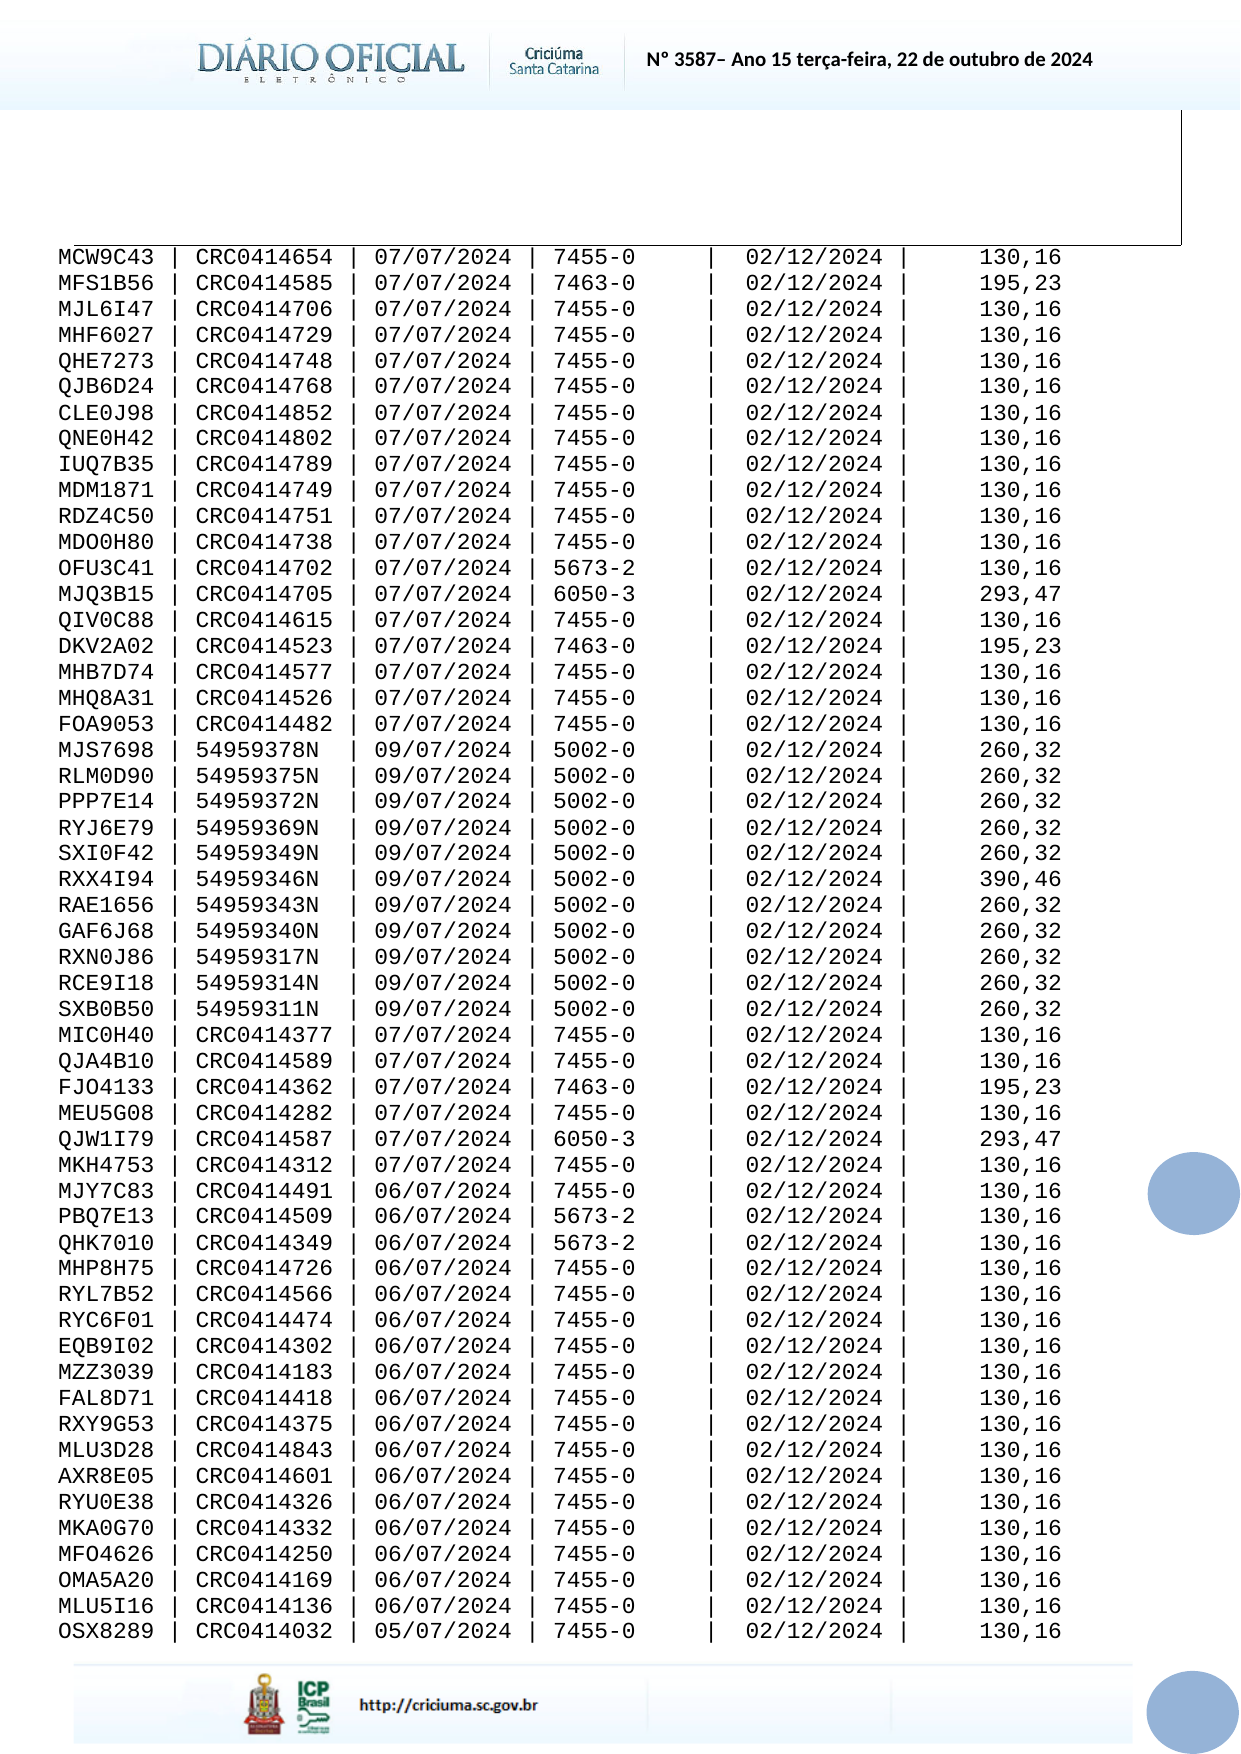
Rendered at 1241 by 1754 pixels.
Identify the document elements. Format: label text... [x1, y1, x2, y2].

text DKV2A02 | CRC0414523 | 07/07/2024 | 7463-0 | 02/12/2024 | 195,23 [44, 634, 1181, 660]
text MDM1871 | CRC0414749 | 07/07/2024 | 7455-0 | 02/12/2024 | 130,16 [44, 479, 1181, 504]
text MJS7698 | 54959378N | 09/07/2024 | 5002-0 | 02/12/2024 | 260,32 [44, 738, 1181, 764]
text MFO4626 | CRC0414250 | 06/07/2024 | 7455-0 | 02/12/2024 | 130,16 [44, 1542, 1181, 1568]
text MCW9C43 | CRC0414654 | 07/07/2024 | 7455-0 | 02/12/2024 | 130,16 [44, 245, 1181, 271]
text RDZ4C50 | CRC0414751 | 07/07/2024 | 7455-0 | 02/12/2024 | 130,16 [44, 504, 1181, 531]
text RXN0J86 | 54959317N | 09/07/2024 | 5002-0 | 02/12/2024 | 260,32 [44, 946, 1181, 971]
text MHP8H75 | CRC0414726 | 06/07/2024 | 7455-0 | 02/12/2024 | 130,16 [44, 1257, 1181, 1283]
text IUQ7B35 | CRC0414789 | 07/07/2024 | 7455-0 | 02/12/2024 | 130,16 [44, 453, 1181, 479]
text MFS1B56 | CRC0414585 | 07/07/2024 | 7463-0 | 02/12/2024 | 195,23 [44, 271, 1181, 297]
text CLE0J98 | CRC0414852 | 07/07/2024 | 7455-0 | 02/12/2024 | 130,16 [44, 401, 1181, 427]
text OMA5A20 | CRC0414169 | 06/07/2024 | 7455-0 | 02/12/2024 | 130,16 [44, 1568, 1181, 1594]
text FAL8D71 | CRC0414418 | 06/07/2024 | 7455-0 | 02/12/2024 | 130,16 [44, 1386, 1181, 1412]
text MKH4753 | CRC0414312 | 07/07/2024 | 7455-0 | 02/12/2024 | 130,16 [44, 1153, 1180, 1179]
text PPP7E14 | 54959372N | 09/07/2024 | 5002-0 | 02/12/2024 | 260,32 [44, 790, 1181, 816]
text RYL7B52 | CRC0414566 | 06/07/2024 | 7455-0 | 02/12/2024 | 130,16 [44, 1283, 1181, 1309]
text MLU3D28 | CRC0414843 | 06/07/2024 | 7455-0 | 02/12/2024 | 130,16 [44, 1438, 1181, 1464]
text MJQ3B15 | CRC0414705 | 07/07/2024 | 6050-3 | 02/12/2024 | 293,47 [44, 582, 1181, 608]
text QNE0H42 | CRC0414802 | 07/07/2024 | 7455-0 | 02/12/2024 | 130,16 [44, 427, 1181, 453]
text OFU3C41 | CRC0414702 | 07/07/2024 | 5673-2 | 02/12/2024 | 130,16 [44, 556, 1181, 582]
text MEU5G08 | CRC0414282 | 07/07/2024 | 7455-0 | 02/12/2024 | 130,16 [44, 1101, 1181, 1127]
text RCE9I18 | 54959314N | 09/07/2024 | 5002-0 | 02/12/2024 | 260,32 [44, 971, 1181, 997]
text FJO4133 | CRC0414362 | 07/07/2024 | 7463-0 | 02/12/2024 | 195,23 [44, 1075, 1181, 1101]
text SXI0F42 | 54959349N | 09/07/2024 | 5002-0 | 02/12/2024 | 260,32 [44, 842, 1181, 868]
text QIV0C88 | CRC0414615 | 07/07/2024 | 7455-0 | 02/12/2024 | 130,16 [44, 608, 1181, 634]
text SXB0B50 | 54959311N | 09/07/2024 | 5002-0 | 02/12/2024 | 260,32 [44, 997, 1181, 1023]
text AXR8E05 | CRC0414601 | 06/07/2024 | 7455-0 | 02/12/2024 | 130,16 [44, 1464, 1181, 1490]
text MIC0H40 | CRC0414377 | 07/07/2024 | 7455-0 | 02/12/2024 | 130,16 [44, 1023, 1181, 1049]
text FOA9053 | CRC0414482 | 07/07/2024 | 7455-0 | 02/12/2024 | 130,16 [44, 712, 1181, 738]
text MKA0G70 | CRC0414332 | 06/07/2024 | 7455-0 | 02/12/2024 | 130,16 [44, 1516, 1181, 1542]
text MLU5I16 | CRC0414136 | 06/07/2024 | 7455-0 | 02/12/2024 | 130,16 [44, 1594, 1181, 1620]
text PBQ7E13 | CRC0414509 | 06/07/2024 | 5673-2 | 02/12/2024 | 130,16 [44, 1205, 1171, 1231]
text QHE7273 | CRC0414748 | 07/07/2024 | 7455-0 | 02/12/2024 | 130,16 [44, 349, 1181, 375]
text RXY9G53 | CRC0414375 | 06/07/2024 | 7455-0 | 02/12/2024 | 130,16 [44, 1412, 1181, 1438]
text RYJ6E79 | 54959369N | 09/07/2024 | 5002-0 | 02/12/2024 | 260,32 [44, 816, 1181, 842]
text GAF6J68 | 54959340N | 09/07/2024 | 5002-0 | 02/12/2024 | 260,32 [44, 919, 1181, 946]
text MJY7C83 | CRC0414491 | 06/07/2024 | 7455-0 | 02/12/2024 | 130,16 [44, 1179, 1150, 1205]
text QJW1I79 | CRC0414587 | 07/07/2024 | 6050-3 | 02/12/2024 | 293,47 [44, 1127, 1181, 1153]
text MHB7D74 | CRC0414577 | 07/07/2024 | 7455-0 | 02/12/2024 | 130,16 [44, 660, 1181, 686]
text OSX8289 | CRC0414032 | 05/07/2024 | 7455-0 | 02/12/2024 | 130,16 [44, 1620, 1181, 1646]
text EQB9I02 | CRC0414302 | 06/07/2024 | 7455-0 | 02/12/2024 | 130,16 [44, 1334, 1181, 1361]
text RYC6F01 | CRC0414474 | 06/07/2024 | 7455-0 | 02/12/2024 | 130,16 [44, 1309, 1181, 1334]
text MDO0H80 | CRC0414738 | 07/07/2024 | 7455-0 | 02/12/2024 | 130,16 [44, 531, 1181, 556]
text MZZ3039 | CRC0414183 | 06/07/2024 | 7455-0 | 02/12/2024 | 130,16 [44, 1361, 1181, 1386]
text QHK7010 | CRC0414349 | 06/07/2024 | 5673-2 | 02/12/2024 | 130,16 [44, 1231, 1181, 1257]
text QJA4B10 | CRC0414589 | 07/07/2024 | 7455-0 | 02/12/2024 | 130,16 [44, 1049, 1181, 1075]
text QJB6D24 | CRC0414768 | 07/07/2024 | 7455-0 | 02/12/2024 | 130,16 [44, 375, 1181, 401]
text RAE1656 | 54959343N | 09/07/2024 | 5002-0 | 02/12/2024 | 260,32 [44, 894, 1181, 919]
text MHF6027 | CRC0414729 | 07/07/2024 | 7455-0 | 02/12/2024 | 130,16 [44, 323, 1181, 349]
text RYU0E38 | CRC0414326 | 06/07/2024 | 7455-0 | 02/12/2024 | 130,16 [44, 1490, 1181, 1516]
text MJL6I47 | CRC0414706 | 07/07/2024 | 7455-0 | 02/12/2024 | 130,16 [44, 297, 1181, 323]
text RXX4I94 | 54959346N | 09/07/2024 | 5002-0 | 02/12/2024 | 390,46 [44, 868, 1181, 894]
text RLM0D90 | 54959375N | 09/07/2024 | 5002-0 | 02/12/2024 | 260,32 [44, 764, 1181, 790]
text MHQ8A31 | CRC0414526 | 07/07/2024 | 7455-0 | 02/12/2024 | 130,16 [44, 686, 1181, 712]
